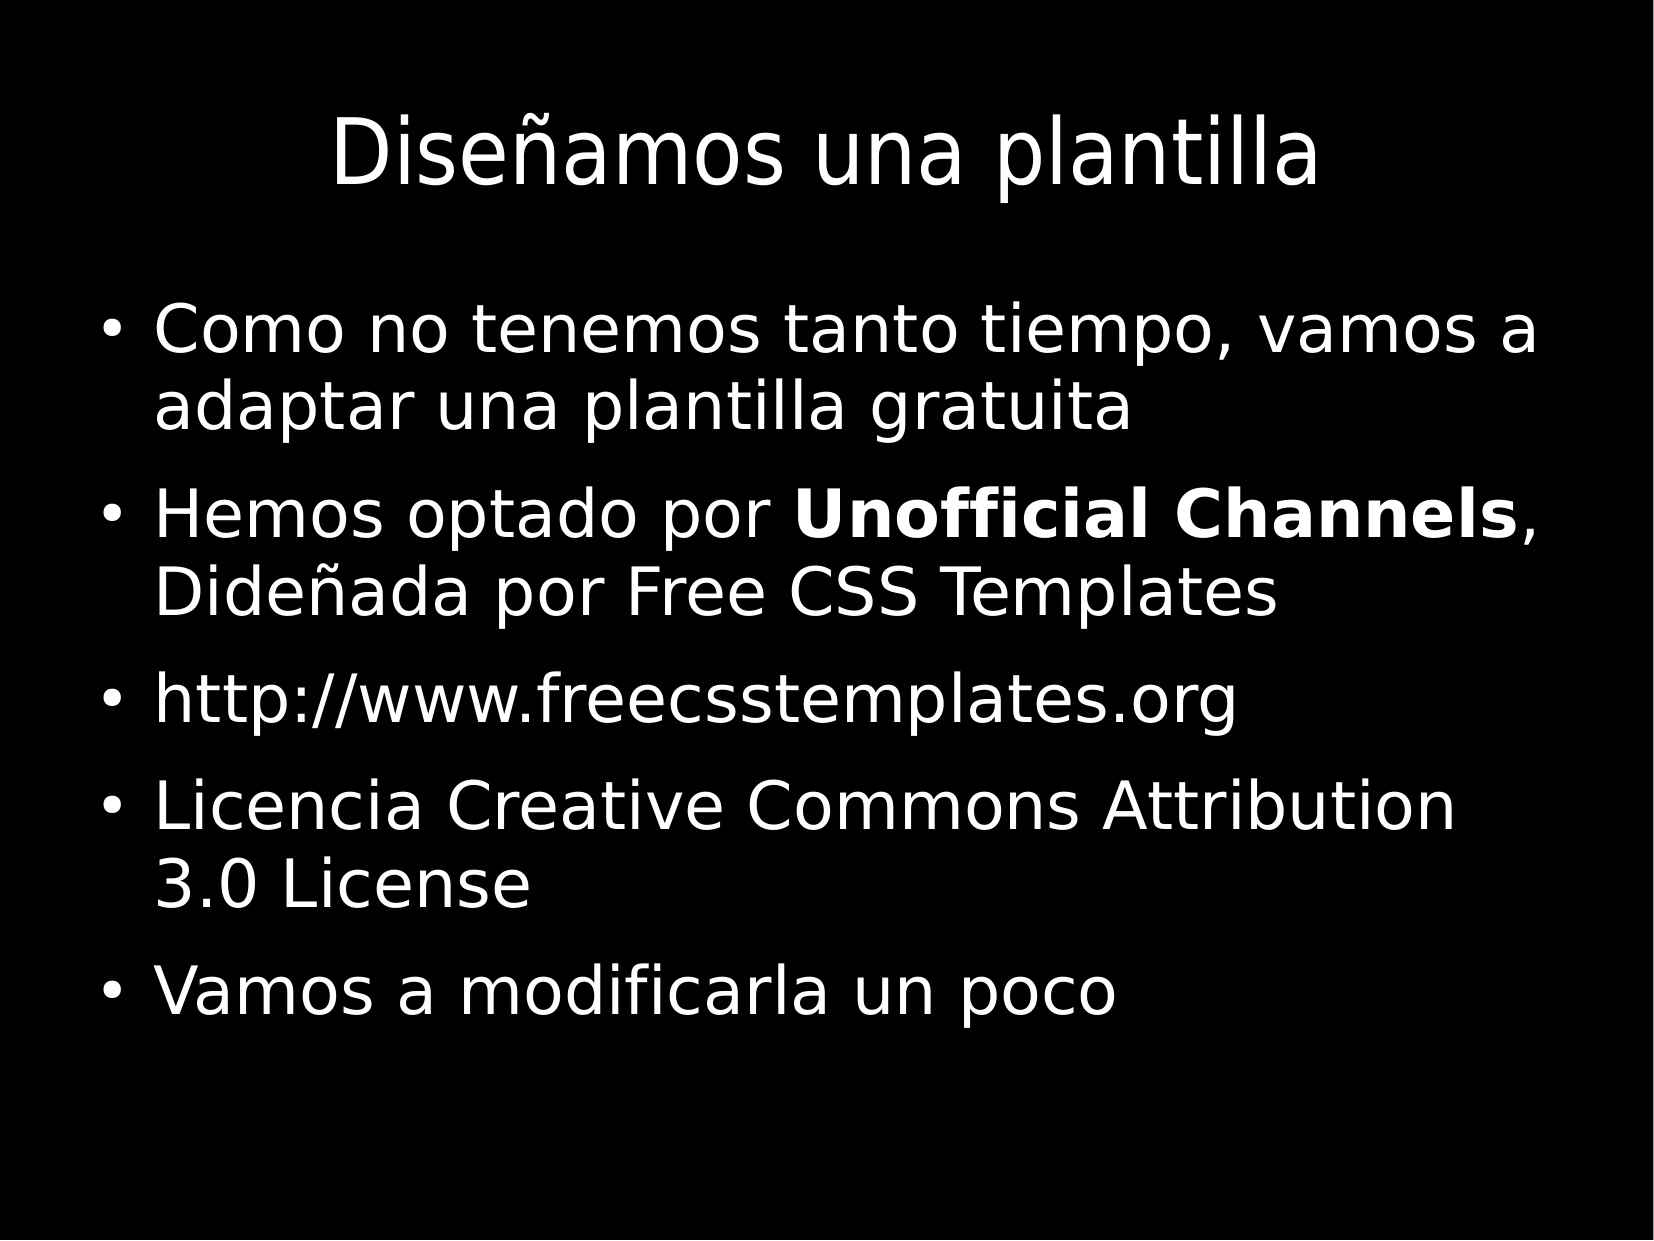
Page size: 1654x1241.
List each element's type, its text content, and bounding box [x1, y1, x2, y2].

title Diseñamos una plantilla [82, 49, 1571, 257]
list Como no tenemos tanto tiempo, vamos a adaptar una plantilla gratuita Hemos optado por Unofficial Channels, Dideñada por Free CSS Templates http://www.freecsstemplates.org Licencia Creative Commons Attribution 3.0 License Vamos a modificarla un poco [82, 290, 1571, 1109]
